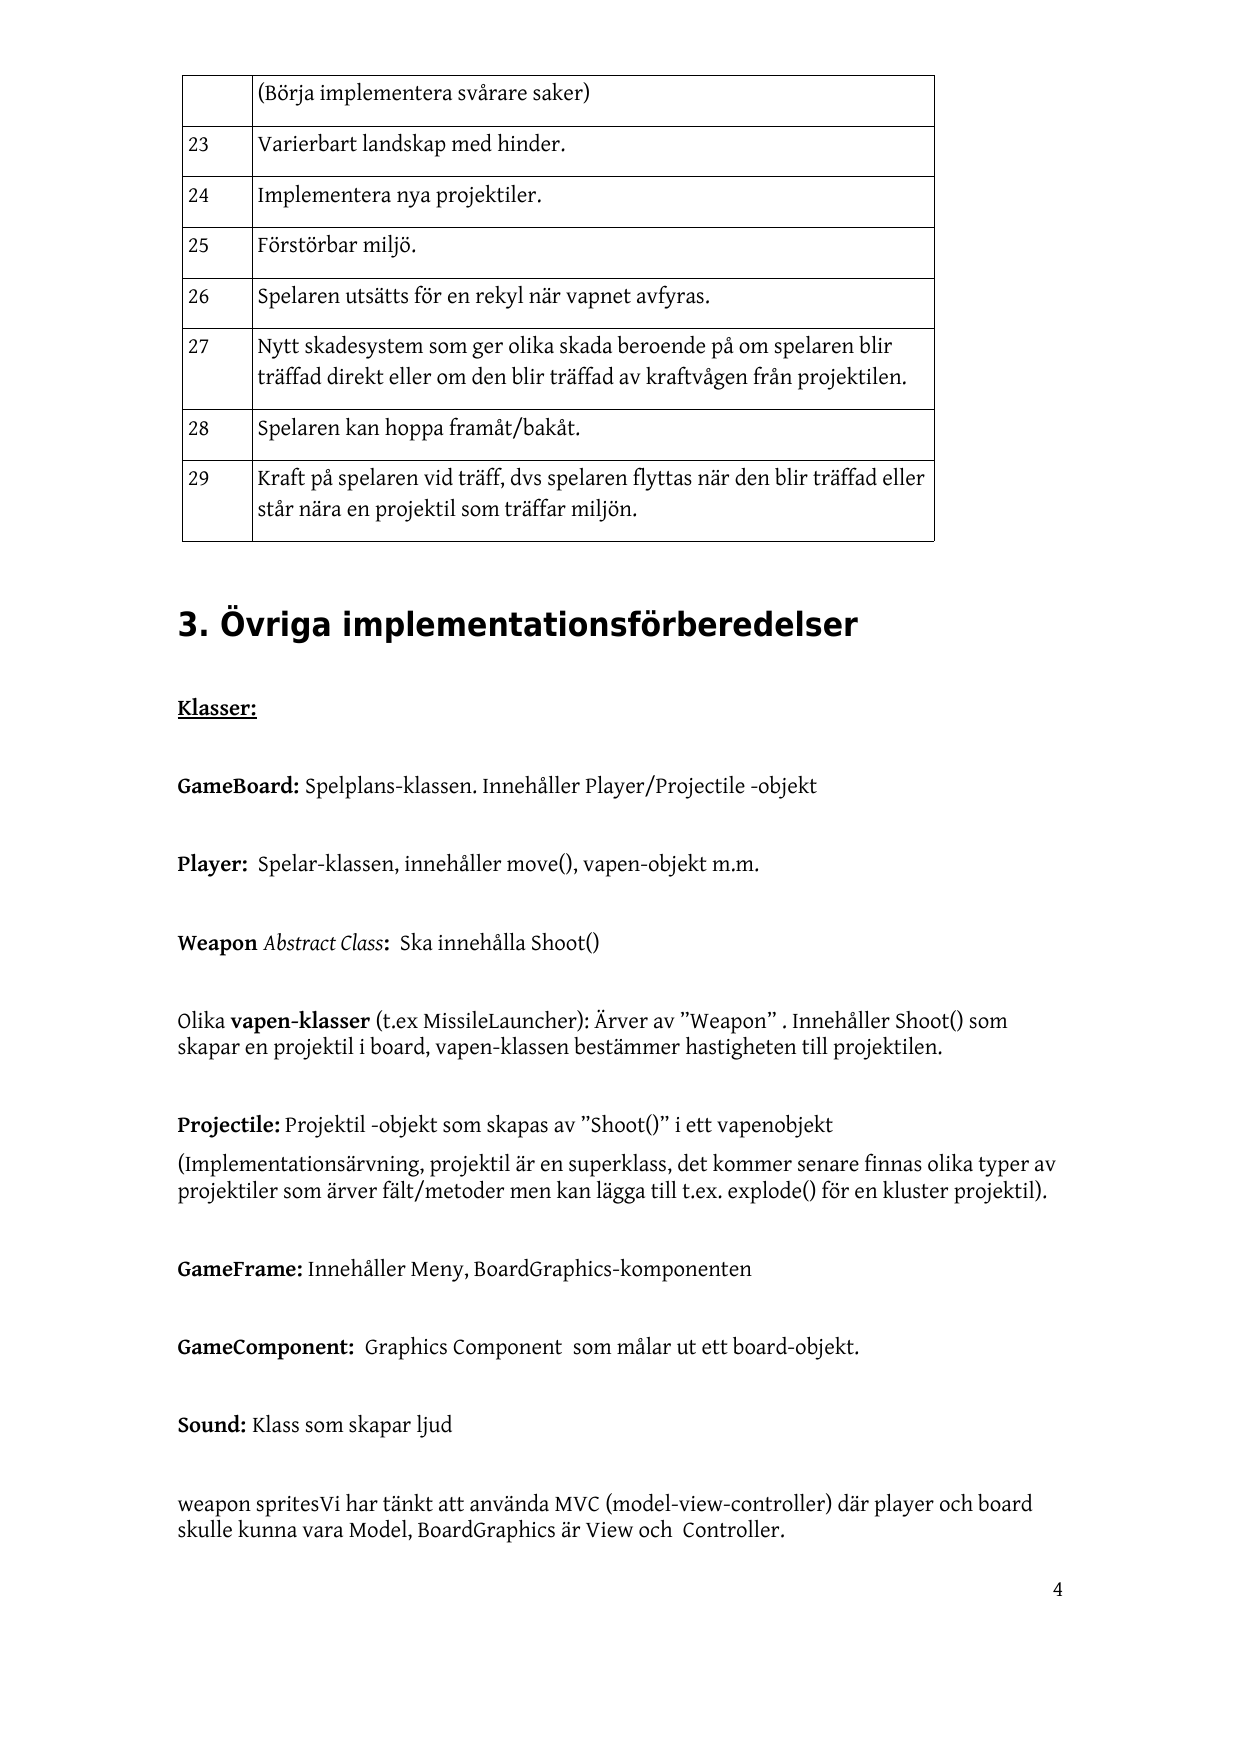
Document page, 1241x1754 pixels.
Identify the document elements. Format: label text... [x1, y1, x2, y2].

subtitle 3. Övriga implementationsförberedelser [177, 605, 1063, 644]
table_cell Spelaren utsätts för en rekyl när vapnet avfyras. [253, 279, 934, 328]
table_cell Kraft på spelaren vid träff, dvs spelaren flyttas när den blir träffad eller står nära en projektil som träffar miljön. [253, 461, 934, 541]
table_cell Implementera nya projektiler. [253, 177, 934, 227]
table_cell 27 [183, 329, 252, 409]
text GameComponent: Graphics Component som målar ut ett board-objekt. [177, 1335, 1063, 1361]
table_cell Spelaren kan hoppa framåt/bakåt. [253, 410, 934, 460]
table_cell Varierbart landskap med hinder. [253, 127, 934, 176]
table_cell 26 [183, 279, 252, 328]
table_cell 28 [183, 410, 252, 460]
text weapon spritesVi har tänkt att använda MVC (model-view-controller) där player och board skulle kunna vara Model, BoardGraphics är View och Controller. [177, 1491, 1063, 1544]
text Sound: Klass som skapar ljud [177, 1413, 1063, 1439]
text Olika vapen-klasser (t.ex MissileLauncher): Ärver av ”Weapon” . Innehåller Shoot() som skapar en projektil i board, vapen-klassen bestämmer hastigheten till projektilen. [177, 1008, 1063, 1061]
text Weapon Abstract Class: Ska innehålla Shoot() [177, 930, 1063, 957]
table_cell 29 [183, 461, 252, 541]
table_cell 25 [183, 228, 252, 277]
text GameFrame: Innehåller Meny, BoardGraphics-komponenten [177, 1257, 1063, 1283]
table_cell 24 [183, 177, 252, 227]
table_cell (Börja implementera svårare saker) [253, 76, 934, 126]
text (Implementationsärvning, projektil är en superklass, det kommer senare finnas olika typer av projektiler som ärver fält/metoder men kan lägga till t.ex. explode() för en kluster projektil). [177, 1152, 1063, 1205]
table_cell 23 [183, 127, 252, 176]
table_cell Förstörbar miljö. [253, 228, 934, 277]
table_cell Nytt skadesystem som ger olika skada beroende på om spelaren blir träffad direkt eller om den blir träffad av kraftvågen från projektilen. [253, 329, 934, 409]
text Projectile: Projektil -objekt som skapas av ”Shoot()” i ett vapenobjekt [177, 1113, 1063, 1139]
text Player: Spelar-klassen, innehåller move(), vapen-objekt m.m. [177, 852, 1063, 878]
table_cell [183, 76, 252, 126]
text GameBoard: Spelplans-klassen. Innehåller Player/Projectile -objekt [177, 774, 1063, 800]
text Klasser: [177, 696, 1063, 722]
